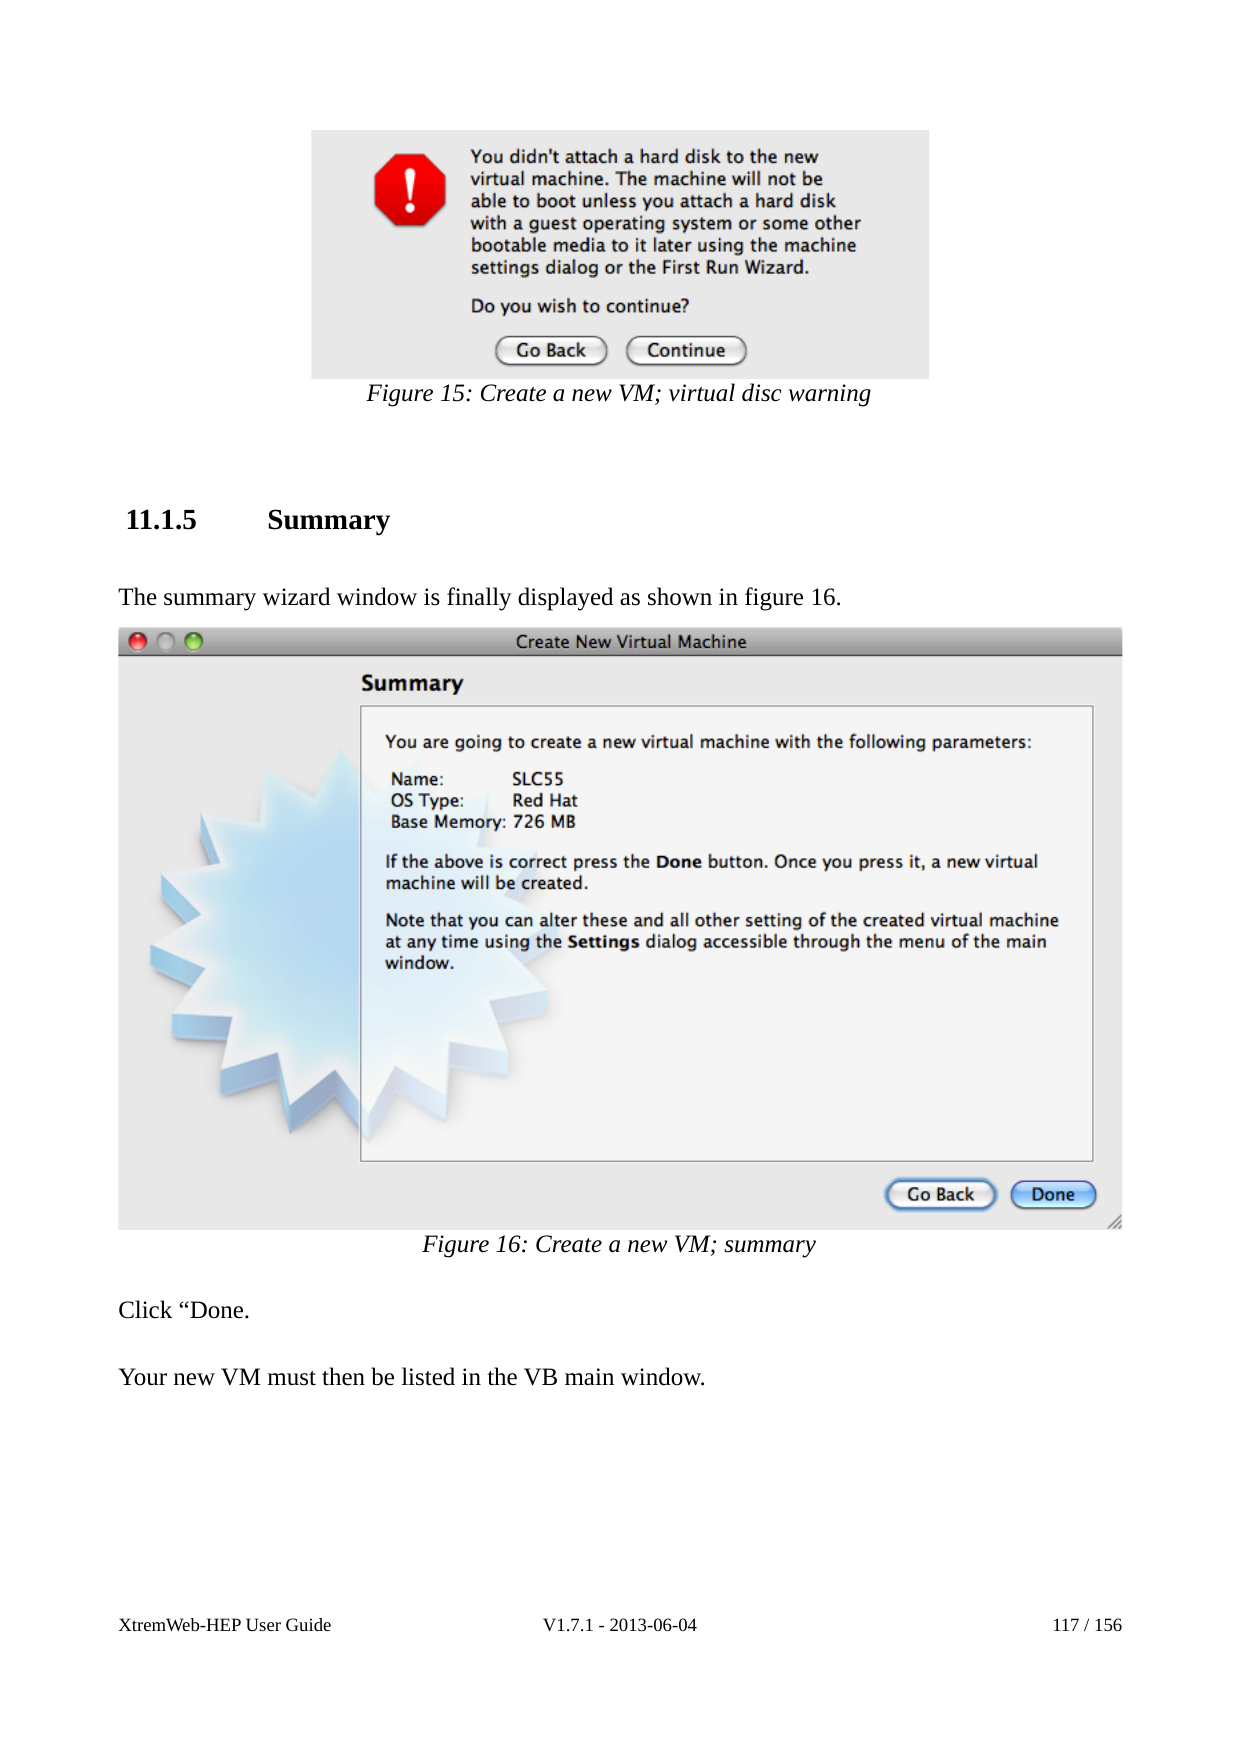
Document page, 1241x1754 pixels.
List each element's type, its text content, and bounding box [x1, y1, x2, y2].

text Figure 16: Create a new VM; summary [118, 1230, 1122, 1258]
picture [311, 130, 930, 379]
text Your new VM must then be listed in the VB main window. [118, 1362, 1122, 1390]
subtitle Summary [118, 502, 1122, 536]
text Figure 15: Create a new VM; virtual disc warning [311, 379, 929, 407]
text The summary wizard window is finally displayed as shown in figure 16. [118, 582, 1122, 610]
picture [118, 627, 1123, 1230]
text Click “Done. [118, 1296, 1122, 1324]
